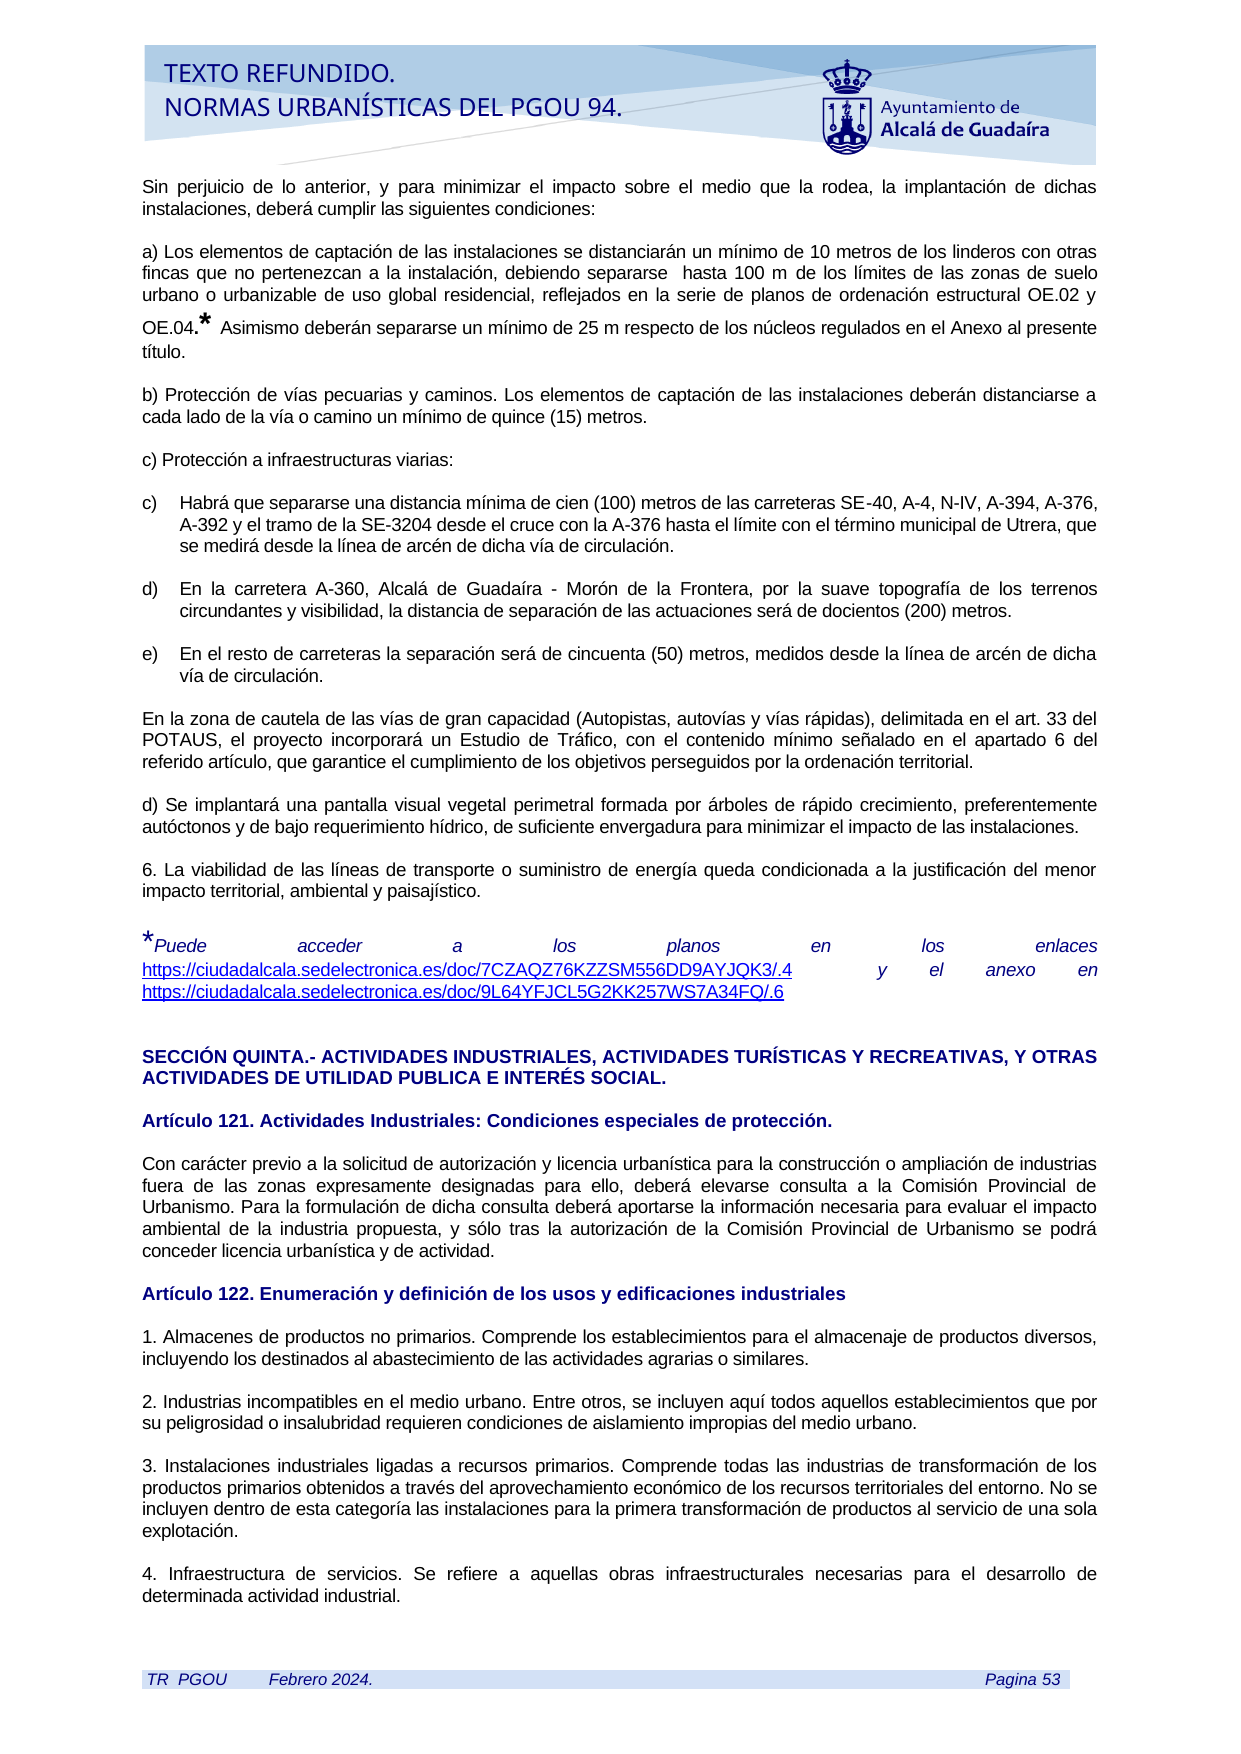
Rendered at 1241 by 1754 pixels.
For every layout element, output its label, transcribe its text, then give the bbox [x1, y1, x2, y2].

text *Puede acceder a los planos en los enlaces https://ciudadalcala.sedelectronica.es/doc/7CZAQZ76KZZSM556DD9AYJQK3/.4 y el anexo en https://ciudadalcala.sedelectronica.es/doc/9L64YFJCL5G2KK257WS7A34FQ/.6 [142, 923, 1098, 1002]
text c) Protección a infraestructuras viarias: [142, 449, 1098, 470]
text En la zona de cautela de las vías de gran capacidad (Autopistas, autovías y vías rápidas), delimitada en el art. 33 del POTAUS, el proyecto incorporará un Estudio de Tráfico, con el contenido mínimo señalado en el apartado 6 del referido artículo, que garantice el cumplimiento de los objetivos perseguidos por la ordenación territorial. [142, 708, 1098, 772]
text 6. La viabilidad de las líneas de transporte o suministro de energía queda condicionada a la justificación del menor impacto territorial, ambiental y paisajístico. [142, 858, 1098, 902]
list En la carretera A-360, Alcalá de Guadaíra - Morón de la Frontera, por la suave topografía de los terrenos circundantes y visibilidad, la distancia de separación de las actuaciones será de docientos (200) metros. [142, 578, 1098, 621]
text SECCIÓN QUINTA.- ACTIVIDADES INDUSTRIALES, ACTIVIDADES TURÍSTICAS Y RECREATIVAS, Y OTRAS ACTIVIDADES DE UTILIDAD PUBLICA E INTERÉS SOCIAL. [142, 1045, 1098, 1088]
text a) Los elementos de captación de las instalaciones se distanciarán un mínimo de 10 metros de los linderos con otras fincas que no pertenezcan a la instalación, debiendo separarse hasta 100 m de los límites de las zonas de suelo urbano o urbanizable de uso global residencial, reflejados en la serie de planos de ordenación estructural OE.02 y OE.04.* Asimismo deberán separarse un mínimo de 25 m respecto de los núcleos regulados en el Anexo al presente título. [142, 240, 1098, 363]
text 4. Infraestructura de servicios. Se refiere a aquellas obras infraestructurales necesarias para el desarrollo de determinada actividad industrial. [142, 1563, 1098, 1606]
text 2. Industrias incompatibles en el medio urbano. Entre otros, se incluyen aquí todos aquellos establecimientos que por su peligrosidad o insalubridad requieren condiciones de aislamiento impropias del medio urbano. [142, 1390, 1098, 1433]
text 1. Almacenes de productos no primarios. Comprende los establecimientos para el almacenaje de productos diversos, incluyendo los destinados al abastecimiento de las actividades agrarias o similares. [142, 1326, 1098, 1369]
list Habrá que separarse una distancia mínima de cien (100) metros de las carreteras SE‑40, A-4, N-IV, A-394, A-376, A-392 y el tramo de la SE-3204 desde el cruce con la A-376 hasta el límite con el término municipal de Utrera, que se medirá desde la línea de arcén de dicha vía de circulación. [142, 492, 1098, 557]
text Sin perjuicio de lo anterior, y para minimizar el impacto sobre el medio que la rodea, la implantación de dichas instalaciones, deberá cumplir las siguientes condiciones: [142, 176, 1098, 219]
list En el resto de carreteras la separación será de cincuenta (50) metros, medidos desde la línea de arcén de dicha vía de circulación. [142, 643, 1098, 686]
text Con carácter previo a la solicitud de autorización y licencia urbanística para la construcción o ampliación de industrias fuera de las zonas expresamente designadas para ello, deberá elevarse consulta a la Comisión Provincial de Urbanismo. Para la formulación de dicha consulta deberá aportarse la información necesaria para evaluar el impacto ambiental de la industria propuesta, y sólo tras la autorización de la Comisión Provincial de Urbanismo se podrá conceder licencia urbanística y de actividad. [142, 1153, 1098, 1261]
text Artículo 122. Enumeración y definición de los usos y edificaciones industriales [142, 1283, 1098, 1304]
text d) Se implantará una pantalla visual vegetal perimetral formada por árboles de rápido crecimiento, preferentemente autóctonos y de bajo requerimiento hídrico, de suficiente envergadura para minimizar el impacto de las instalaciones. [142, 794, 1098, 837]
text b) Protección de vías pecuarias y caminos. Los elementos de captación de las instalaciones deberán distanciarse a cada lado de la vía o camino un mínimo de quince (15) metros. [142, 384, 1098, 427]
text 3. Instalaciones industriales ligadas a recursos primarios. Comprende todas las industrias de transformación de los productos primarios obtenidos a través del aprovechamiento económico de los recursos territoriales del entorno. No se incluyen dentro de esta categoría las instalaciones para la primera transformación de productos al servicio de una sola explotación. [142, 1455, 1098, 1541]
text Artículo 121. Actividades Industriales: Condiciones especiales de protección. [142, 1110, 1098, 1132]
picture [144, 45, 1096, 165]
